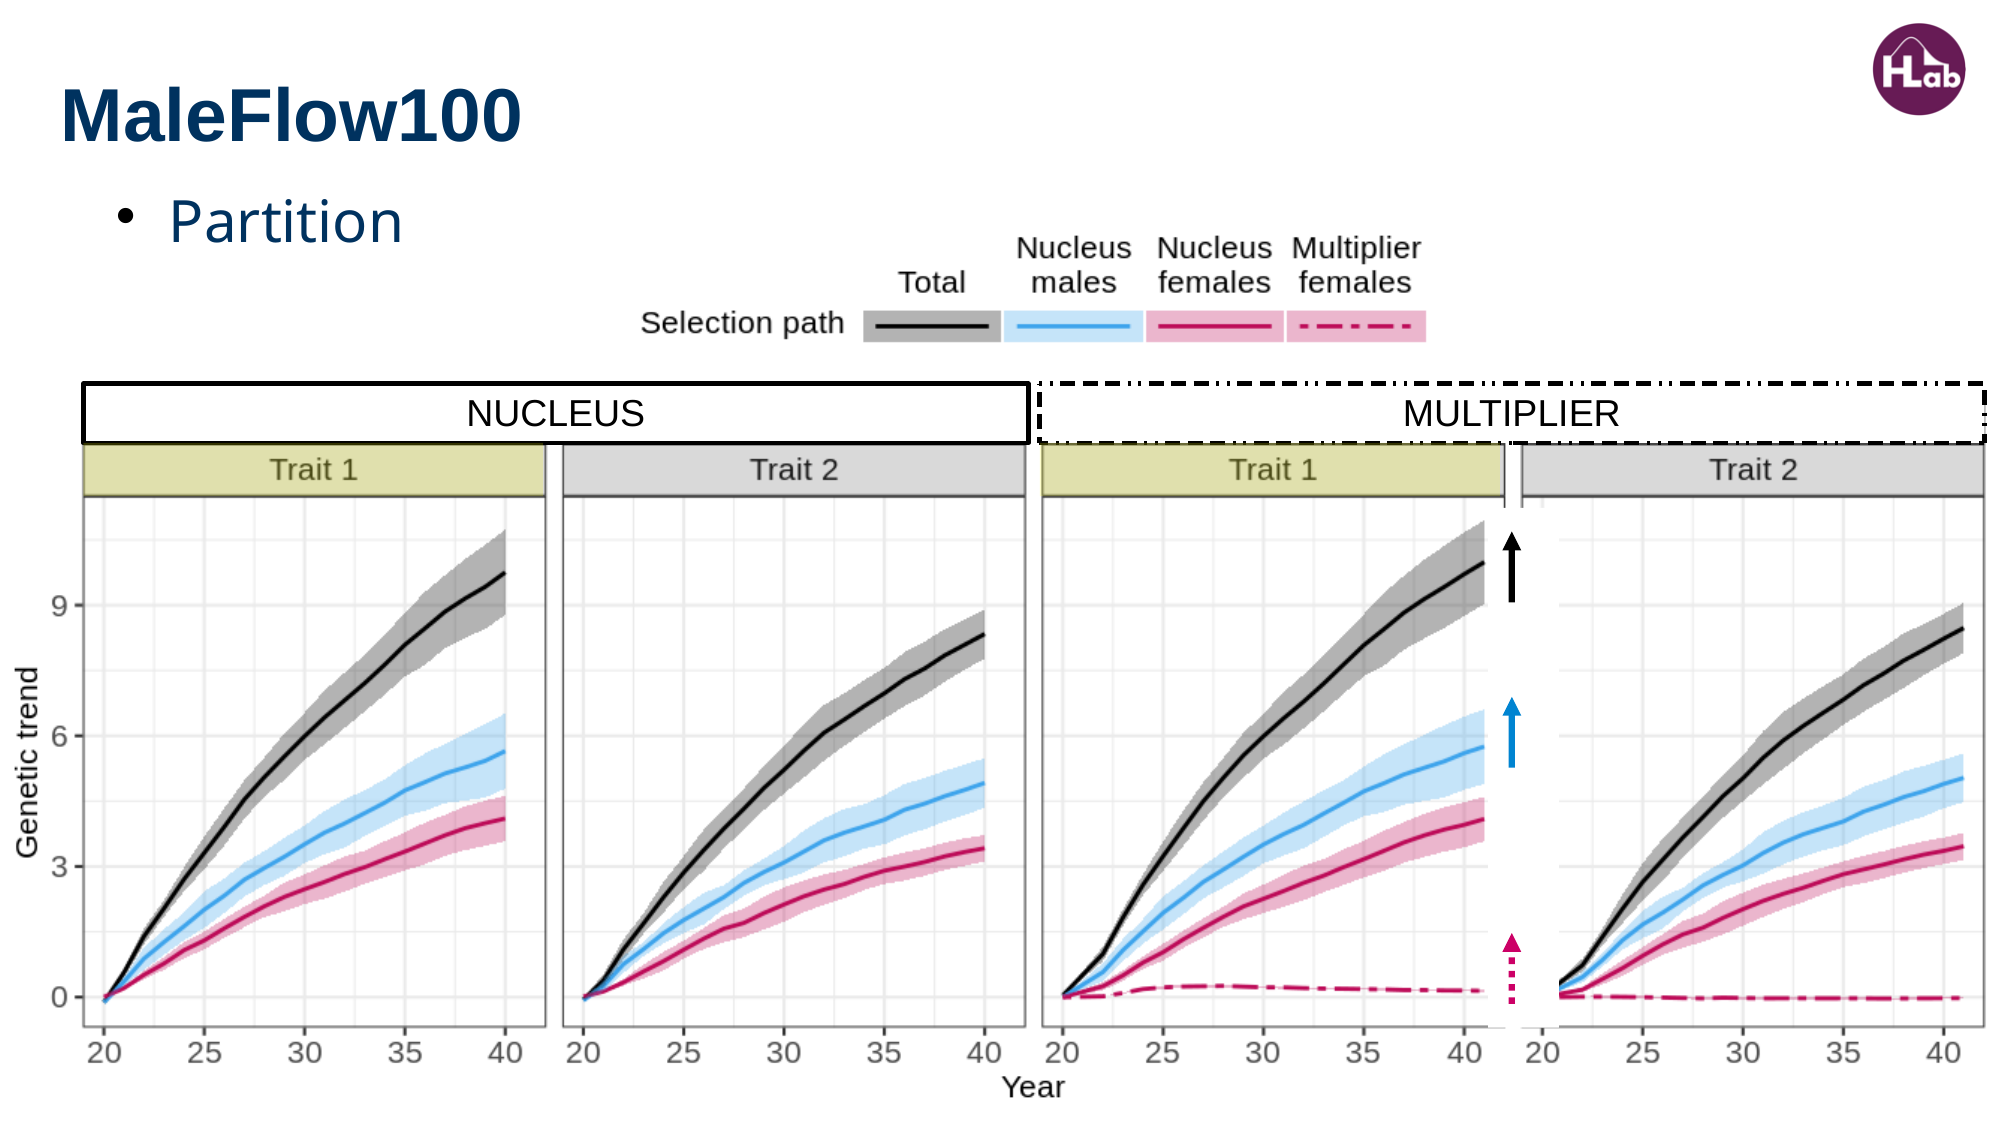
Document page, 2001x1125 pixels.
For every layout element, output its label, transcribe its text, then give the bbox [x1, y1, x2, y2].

text_box [1039, 442, 1500, 497]
text_box MULTIPLIER [1039, 383, 1985, 443]
text_box NUCLEUS [83, 383, 1029, 443]
picture [0, 200, 2000, 1125]
text_box [1488, 507, 1559, 1028]
picture [1872, 21, 1966, 116]
text_box Partition [83, 176, 1966, 975]
text_box [83, 442, 544, 497]
text_box MaleFlow100 [45, 59, 1926, 166]
